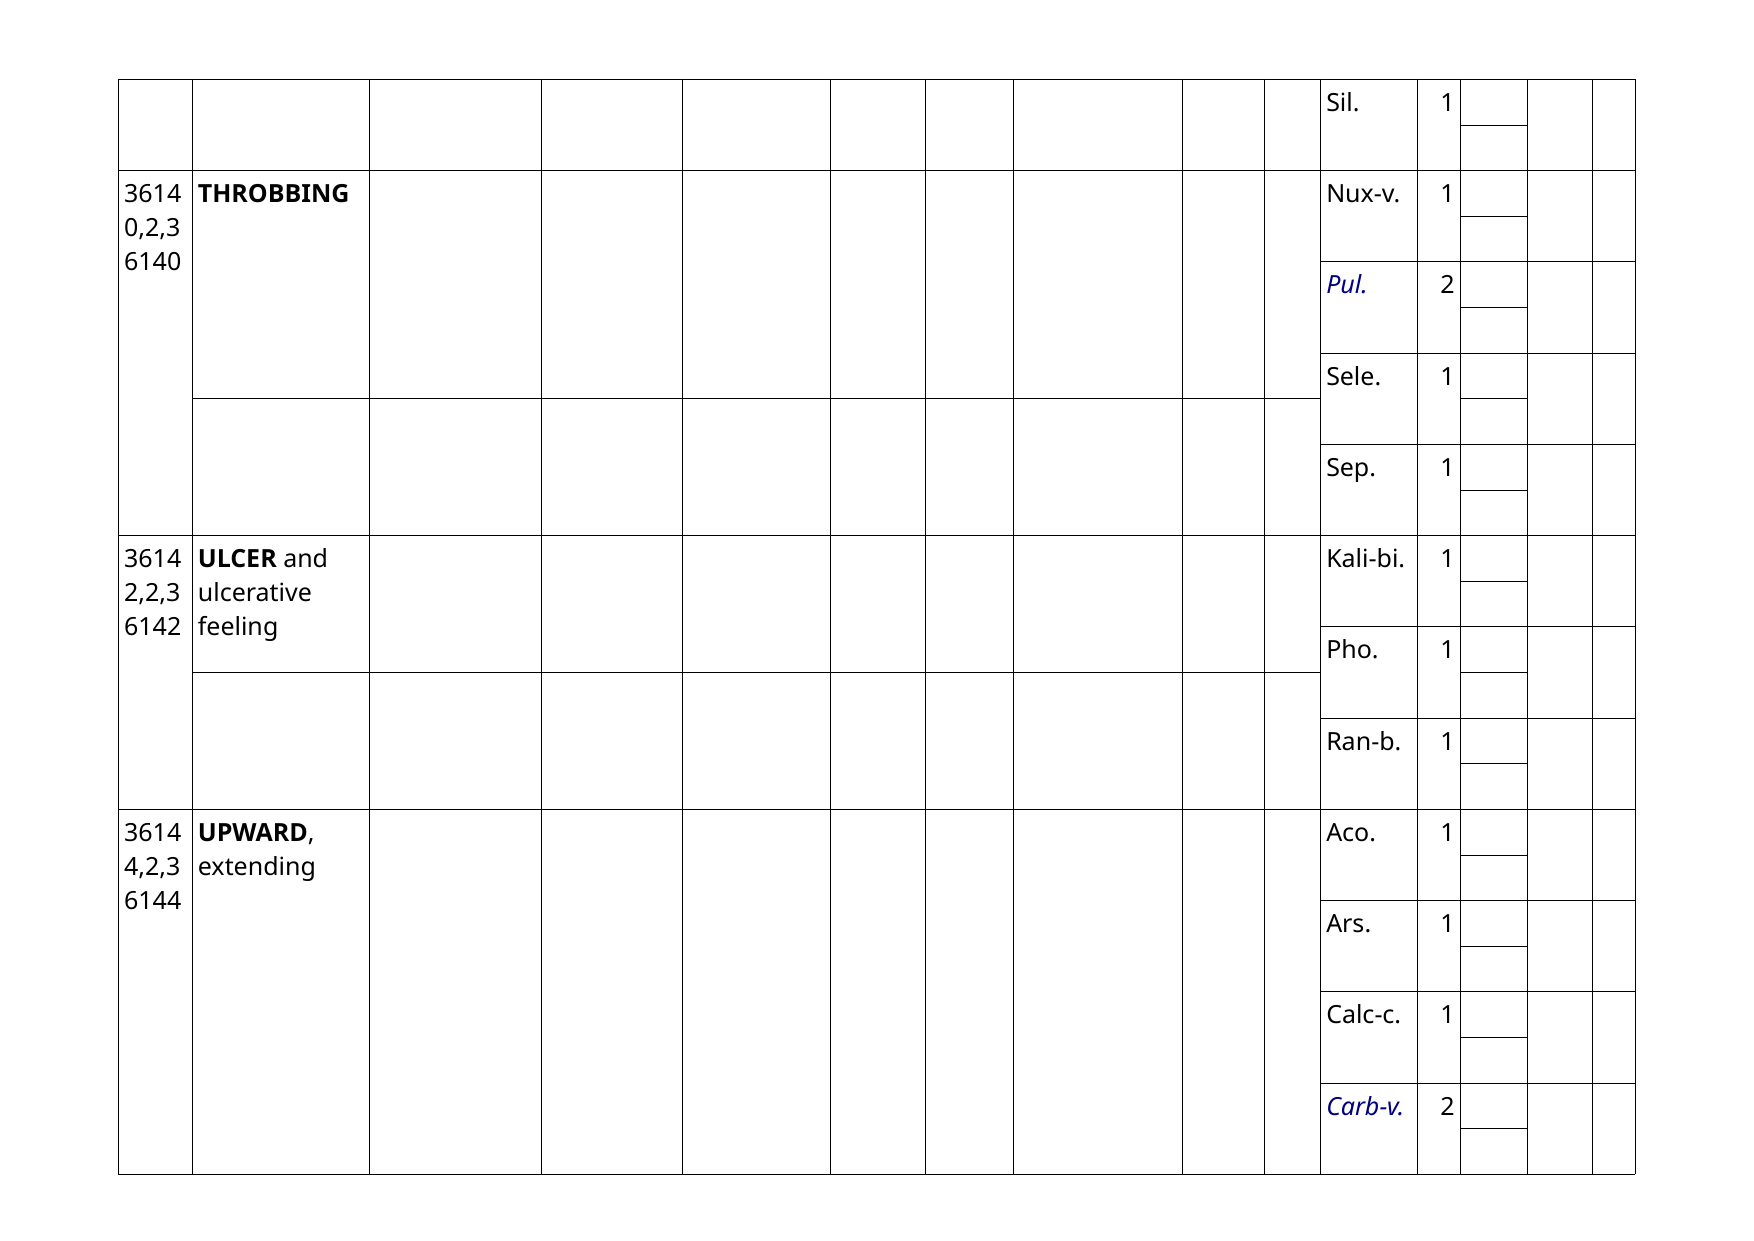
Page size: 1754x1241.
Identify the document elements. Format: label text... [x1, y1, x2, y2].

table_cell [1461, 901, 1527, 946]
table_cell Nux-v. [1321, 171, 1417, 261]
table_cell [683, 171, 830, 398]
table_cell 36140,2,36140 [119, 171, 192, 535]
table_cell [1461, 217, 1527, 261]
table_cell 36144,2,36144 [119, 810, 192, 1174]
table_cell 1 [1418, 810, 1460, 900]
table_cell [1528, 901, 1592, 991]
table_cell [370, 810, 541, 1174]
table_cell [1593, 719, 1635, 809]
table_cell [1461, 719, 1527, 763]
table_cell [1461, 1129, 1527, 1174]
table_cell [542, 810, 682, 1174]
table_cell [1183, 171, 1264, 398]
table_cell [1183, 673, 1264, 809]
table_cell [1528, 354, 1592, 444]
table_cell [1183, 80, 1264, 170]
table_cell [926, 171, 1013, 398]
table_cell [1183, 399, 1264, 535]
table_cell [542, 536, 682, 672]
table_cell [831, 399, 925, 535]
table_cell [1593, 992, 1635, 1083]
table_cell 1 [1418, 445, 1460, 535]
table_cell ulcer and ulcerative feeling [193, 536, 369, 672]
table_cell [831, 80, 925, 170]
table_cell 36142,2,36142 [119, 536, 192, 809]
table_cell 1 [1418, 536, 1460, 626]
table_cell [1014, 399, 1182, 535]
table_cell [370, 673, 541, 809]
table_cell [1461, 445, 1527, 489]
table_cell [926, 673, 1013, 809]
table_cell [1528, 262, 1592, 353]
table_cell [1528, 1084, 1592, 1174]
table_cell [1461, 947, 1527, 991]
table_cell [1593, 1084, 1635, 1174]
table_cell [683, 536, 830, 672]
table_cell [1593, 536, 1635, 626]
table_cell [1014, 80, 1182, 170]
table_cell [193, 399, 369, 535]
table_cell 1 [1418, 901, 1460, 991]
table_cell [1593, 262, 1635, 353]
table_cell [1528, 719, 1592, 809]
table_cell [1461, 992, 1527, 1037]
table_cell [926, 810, 1013, 1174]
table_cell [542, 171, 682, 398]
table_cell [1528, 627, 1592, 718]
table_cell 1 [1418, 171, 1460, 261]
table_cell [1528, 445, 1592, 535]
table_cell [542, 673, 682, 809]
table_cell [1528, 536, 1592, 626]
table_cell 1 [1418, 992, 1460, 1083]
table_cell [1461, 399, 1527, 444]
table_cell [683, 80, 830, 170]
table_cell Kali-bi. [1321, 536, 1417, 626]
table_cell [1265, 399, 1320, 535]
table_cell Sep. [1321, 445, 1417, 535]
table_cell [1265, 673, 1320, 809]
table_cell [1593, 445, 1635, 535]
table_cell [1528, 810, 1592, 900]
table_cell [831, 673, 925, 809]
table_cell 1 [1418, 627, 1460, 718]
table_cell 1 [1418, 354, 1460, 444]
table_cell Sele. [1321, 354, 1417, 444]
table_cell [1461, 856, 1527, 900]
table_cell [1183, 810, 1264, 1174]
table_cell [683, 810, 830, 1174]
table_cell Ran-b. [1321, 719, 1417, 809]
table_cell [1265, 80, 1320, 170]
table_cell [683, 399, 830, 535]
table_cell [370, 399, 541, 535]
table_cell [370, 171, 541, 398]
table_cell 2 [1418, 1084, 1460, 1174]
table_cell 1 [1418, 719, 1460, 809]
table_cell [370, 80, 541, 170]
table_cell Pul. [1321, 262, 1417, 353]
table_cell upward, extending [193, 810, 369, 1174]
table_cell [1014, 810, 1182, 1174]
table_cell [1265, 810, 1320, 1174]
table_cell [1461, 673, 1527, 718]
table_cell [926, 536, 1013, 672]
table_cell [1593, 901, 1635, 991]
table_cell [193, 80, 369, 170]
table_cell [119, 80, 192, 170]
table_cell [1461, 810, 1527, 854]
table_cell Pho. [1321, 627, 1417, 718]
table_cell [1014, 171, 1182, 398]
table_cell [1593, 810, 1635, 900]
table_cell [1461, 627, 1527, 672]
table_cell [542, 80, 682, 170]
table_cell 2 [1418, 262, 1460, 353]
table_cell [831, 810, 925, 1174]
table_cell [1461, 354, 1527, 398]
table_cell throbbing [193, 171, 369, 398]
table_cell [1461, 536, 1527, 581]
table_cell [1593, 80, 1635, 170]
table_cell [1014, 673, 1182, 809]
table_cell [831, 171, 925, 398]
table_cell [1265, 536, 1320, 672]
table_cell [1461, 491, 1527, 535]
table_cell [1461, 1084, 1527, 1128]
table_cell [1461, 308, 1527, 353]
table_cell Ars. [1321, 901, 1417, 991]
table_cell [542, 399, 682, 535]
table_cell [926, 80, 1013, 170]
table_cell [1461, 1038, 1527, 1083]
table_cell [1528, 80, 1592, 170]
table_cell Carb-v. [1321, 1084, 1417, 1174]
table_cell [1461, 262, 1527, 307]
table_cell [370, 536, 541, 672]
table_cell [926, 399, 1013, 535]
table_cell [1528, 992, 1592, 1083]
table_cell [1461, 126, 1527, 170]
table_cell [683, 673, 830, 809]
table_cell [831, 536, 925, 672]
table_cell [1265, 171, 1320, 398]
table_cell [193, 673, 369, 809]
table_cell [1593, 627, 1635, 718]
table_cell [1461, 171, 1527, 216]
table_cell [1461, 764, 1527, 809]
table_cell [1014, 536, 1182, 672]
table_cell [1183, 536, 1264, 672]
table_cell Aco. [1321, 810, 1417, 900]
table_cell [1461, 582, 1527, 626]
table_cell 1 [1418, 80, 1460, 170]
table_cell [1593, 171, 1635, 261]
table_cell Calc-c. [1321, 992, 1417, 1083]
table_cell [1461, 80, 1527, 124]
table_cell [1593, 354, 1635, 444]
table_cell [1528, 171, 1592, 261]
table_cell Sil. [1321, 80, 1417, 170]
